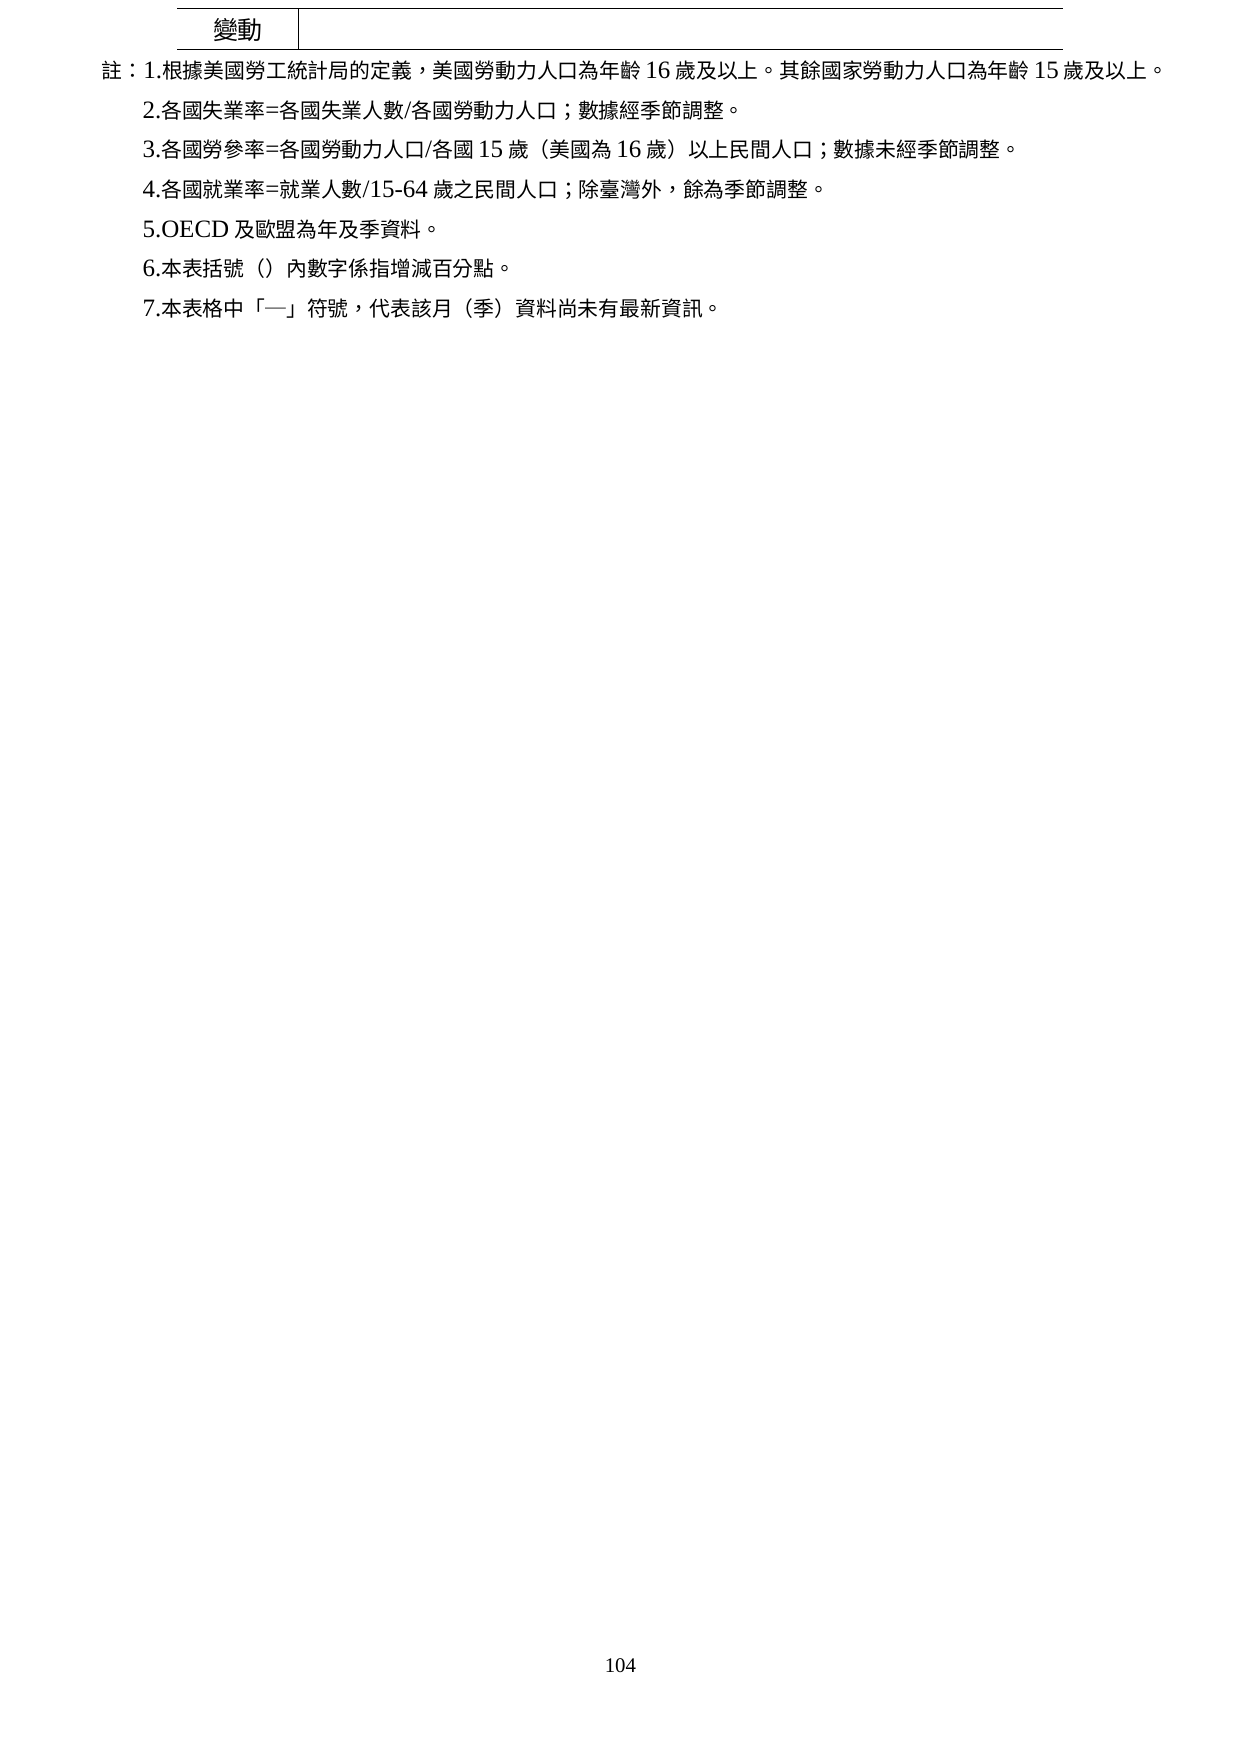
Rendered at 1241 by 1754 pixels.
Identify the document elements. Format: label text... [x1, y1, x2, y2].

table_cell [998, 9, 1063, 48]
text 3.各國勞參率=各國勞動力人口/各國15歲（美國為16歲）以上民間人口；數據未經季節調整。 [142, 129, 1063, 168]
table_cell [731, 9, 796, 48]
text 7.本表格中「─」符號，代表該月（季）資料尚未有最新資訊。 [142, 288, 1063, 327]
table_cell 變動 [177, 9, 298, 48]
text 5.OECD及歐盟為年及季資料。 [142, 208, 1063, 248]
table_cell [665, 9, 731, 48]
text 4.各國就業率=就業人數/15-64歲之民間人口；除臺灣外，餘為季節調整。 [142, 168, 1063, 208]
text 註：1.根據美國勞工統計局的定義，美國勞動力人口為年齡16歲及以上。其餘國家勞動力人口為年齡15歲及以上。 [101, 49, 1181, 89]
table_cell [448, 9, 525, 48]
table_cell [867, 9, 932, 48]
table_cell [525, 9, 595, 48]
text 2.各國失業率=各國失業人數/各國勞動力人口；數據經季節調整。 [142, 89, 1063, 129]
table_cell [796, 9, 867, 48]
text 6.本表括號（）內數字係指增減百分點。 [142, 248, 1063, 288]
table_cell [299, 9, 380, 48]
table_cell [595, 9, 665, 48]
table_cell [380, 9, 448, 48]
table_cell [932, 9, 998, 48]
